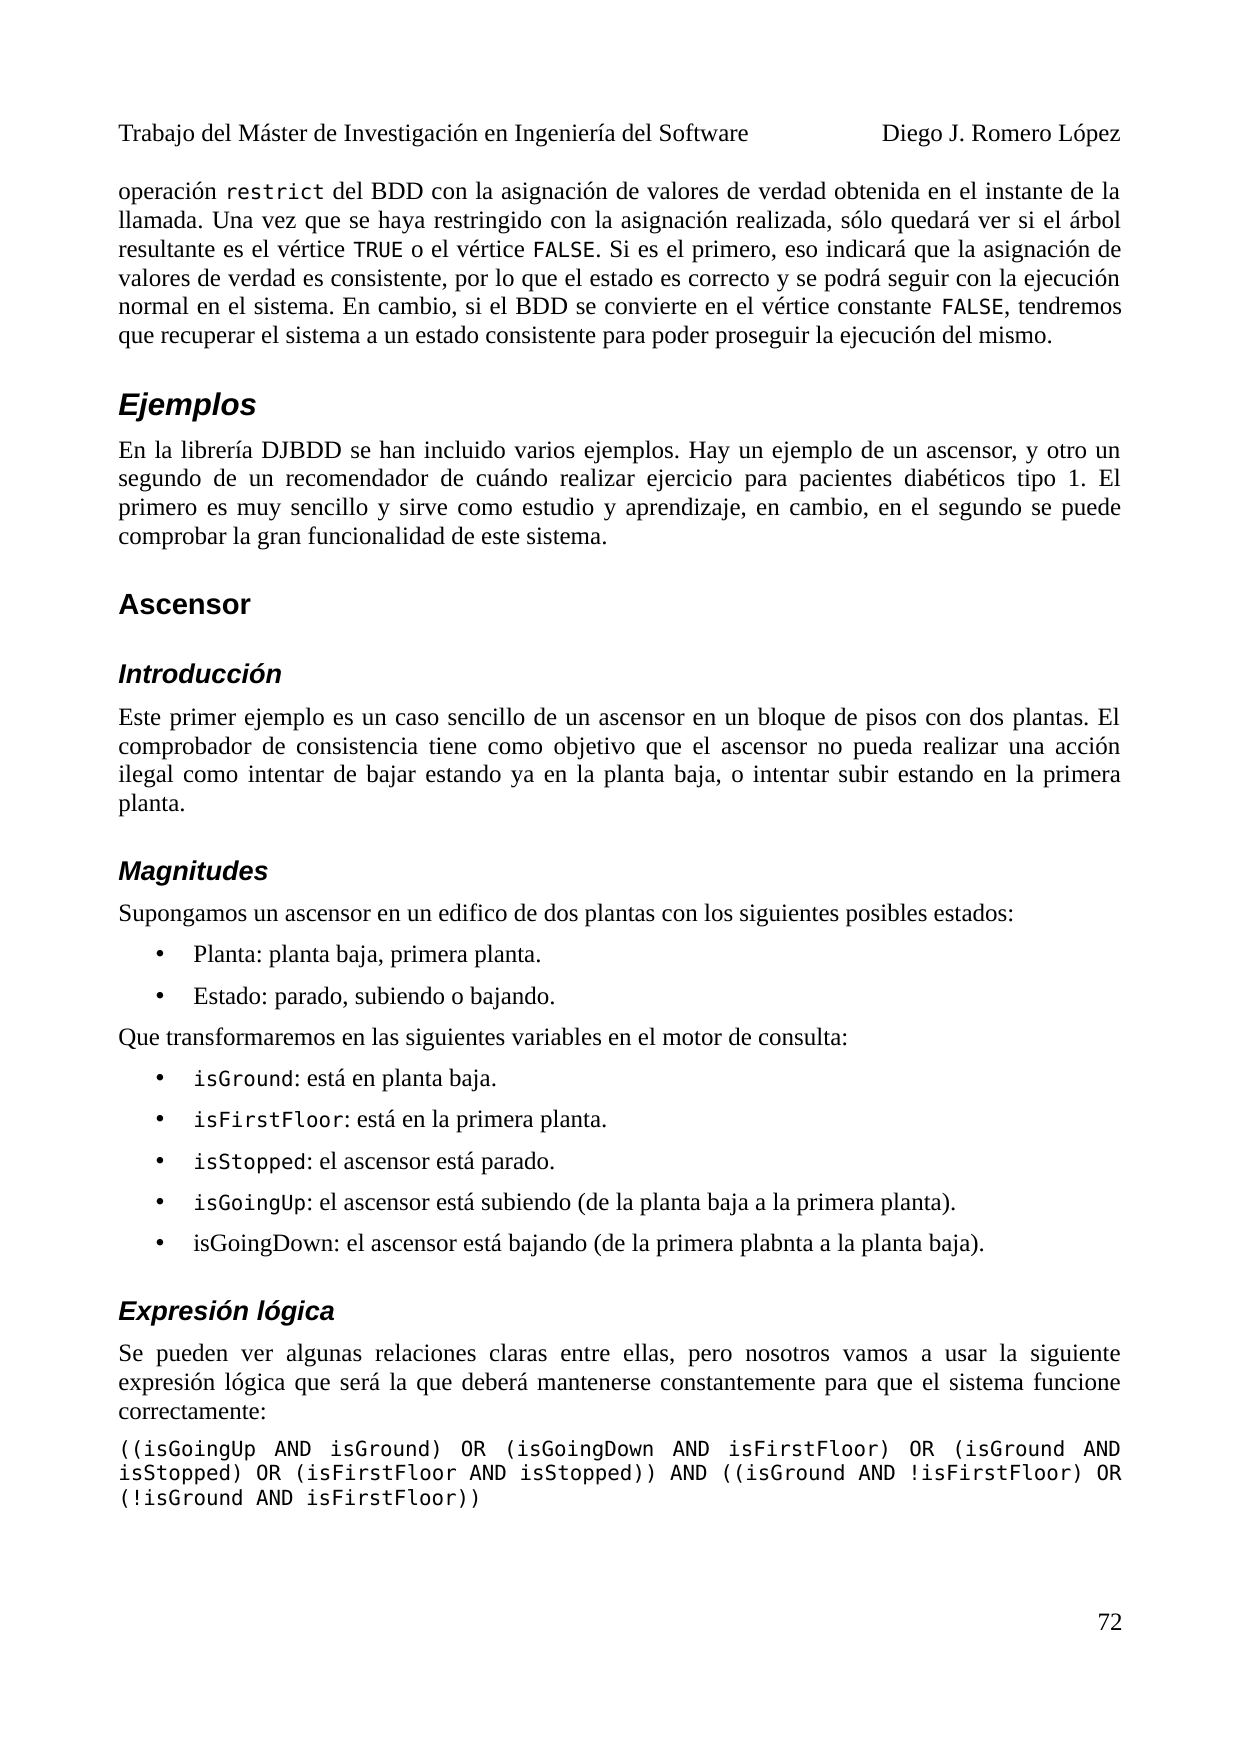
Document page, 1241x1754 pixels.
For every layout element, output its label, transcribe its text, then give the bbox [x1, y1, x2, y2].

text Este primer ejemplo es un caso sencillo de un ascensor en un bloque de pisos con dos plantas. El comprobador de consistencia tiene como objetivo que el ascensor no pueda realizar una acción ilegal como intentar de bajar estando ya en la planta baja, o intentar subir estando en la primera planta. [118, 702, 1122, 817]
subtitle Magnitudes [118, 854, 1122, 886]
list isGround: está en planta baja. [156, 1063, 1122, 1092]
subtitle Ascensor [118, 587, 1122, 621]
list Planta: planta baja, primera planta. [156, 939, 1122, 968]
text Supongamos un ascensor en un edifico de dos plantas con los siguientes posibles estados: [118, 898, 1122, 927]
text ((isGoingUp AND isGround) OR (isGoingDown AND isFirstFloor) OR (isGround AND isStopped) OR (isFirstFloor AND isStopped)) AND ((isGround AND !isFirstFloor) OR (!isGround AND isFirstFloor)) [118, 1437, 1122, 1510]
subtitle Expresión lógica [118, 1294, 1122, 1326]
text operación restrict del BDD con la asignación de valores de verdad obtenida en el instante de la llamada. Una vez que se haya restringido con la asignación realizada, sólo quedará ver si el árbol resultante es el vértice TRUE o el vértice FALSE. Si es el primero, eso indicará que la asignación de valores de verdad es consistente, por lo que el estado es correcto y se podrá seguir con la ejecución normal en el sistema. En cambio, si el BDD se convierte en el vértice constante FALSE, tendremos que recuperar el sistema a un estado consistente para poder proseguir la ejecución del mismo. [118, 176, 1122, 349]
subtitle Introducción [118, 658, 1122, 689]
list isStopped: el ascensor está parado. [156, 1146, 1122, 1174]
text Que transformaremos en las siguientes variables en el motor de consulta: [118, 1022, 1122, 1051]
list isFirstFloor: está en la primera planta. [156, 1104, 1122, 1133]
text Se pueden ver algunas relaciones claras entre ellas, pero nosotros vamos a usar la siguiente expresión lógica que será la que deberá mantenerse constantemente para que el sistema funcione correctamente: [118, 1338, 1122, 1424]
list isGoingUp: el ascensor está subiendo (de la planta baja a la primera planta). [156, 1187, 1122, 1216]
list Estado: parado, subiendo o bajando. [156, 981, 1122, 1009]
text En la librería DJBDD se han incluido varios ejemplos. Hay un ejemplo de un ascensor, y otro un segundo de un recomendador de cuándo realizar ejercicio para pacientes diabéticos tipo 1. El primero es muy sencillo y sirve como estudio y aprendizaje, en cambio, en el segundo se puede comprobar la gran funcionalidad de este sistema. [118, 435, 1122, 550]
list isGoingDown: el ascensor está bajando (de la primera plabnta a la planta baja). [156, 1228, 1122, 1257]
subtitle Ejemplos [118, 386, 1122, 422]
